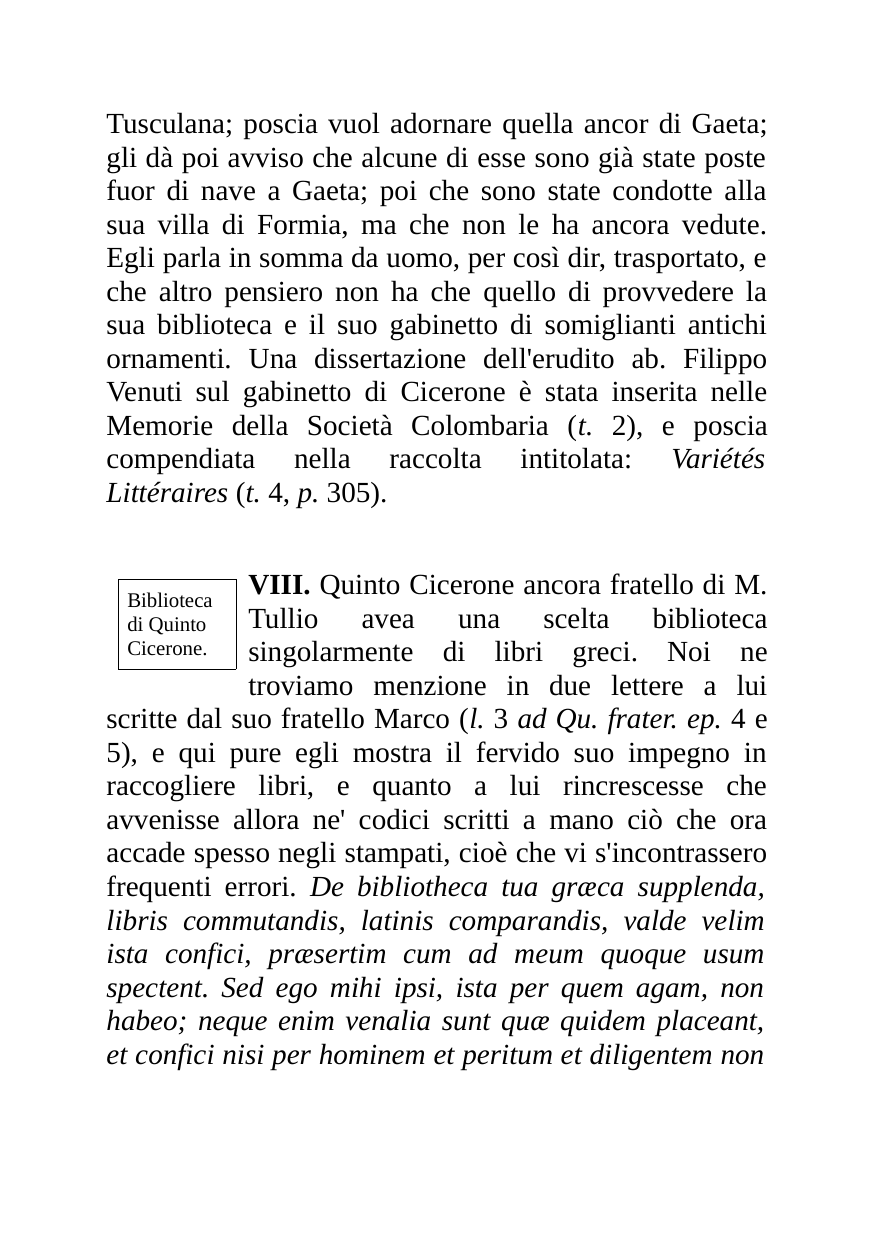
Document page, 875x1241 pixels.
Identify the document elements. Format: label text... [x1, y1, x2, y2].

text Biblioteca di Quinto Cicerone. [127, 588, 227, 660]
text Tusculana; poscia vuol adornare quella ancor di Gaeta; gli dà poi avviso che alcune di esse sono già state poste fuor di nave a Gaeta; poi che sono state condotte alla sua villa di Formia, ma che non le ha ancora vedute. Egli parla in somma da uomo, per così dir, trasportato, e che altro pensiero non ha che quello di provvedere la sua biblioteca e il suo gabinetto di somiglianti antichi ornamenti. Una dissertazione dell'erudito ab. Filippo Venuti sul gabinetto di Cicerone è stata inserita nelle Memorie della Società Colombaria (t. 2), e poscia compendiata nella raccolta intitolata: Variétés Littéraires (t. 4, p. 305). [106, 106, 768, 509]
text VIII. Quinto Cicerone ancora fratello di M. Tullio avea una scelta biblioteca singolarmente di libri greci. Noi ne troviamo menzione in due lettere a lui scritte dal suo fratello Marco (l. 3 ad Qu. frater. ep. 4 e 5), e qui pure egli mostra il fervido suo impegno in raccogliere libri, e quanto a lui rincrescesse che avvenisse allora ne' codici scritti a mano ciò che ora accade spesso negli stampati, cioè che vi s'incontrassero frequenti errori. De bibliotheca tua græca supplenda, libris commutandis, latinis comparandis, valde velim ista confici, præsertim cum ad meum quoque usum spectent. Sed ego mihi ipsi, ista per quem agam, non habeo; neque enim venalia sunt quæ quidem placeant, et confici nisi per hominem et peritum et diligentem non [106, 567, 768, 1070]
